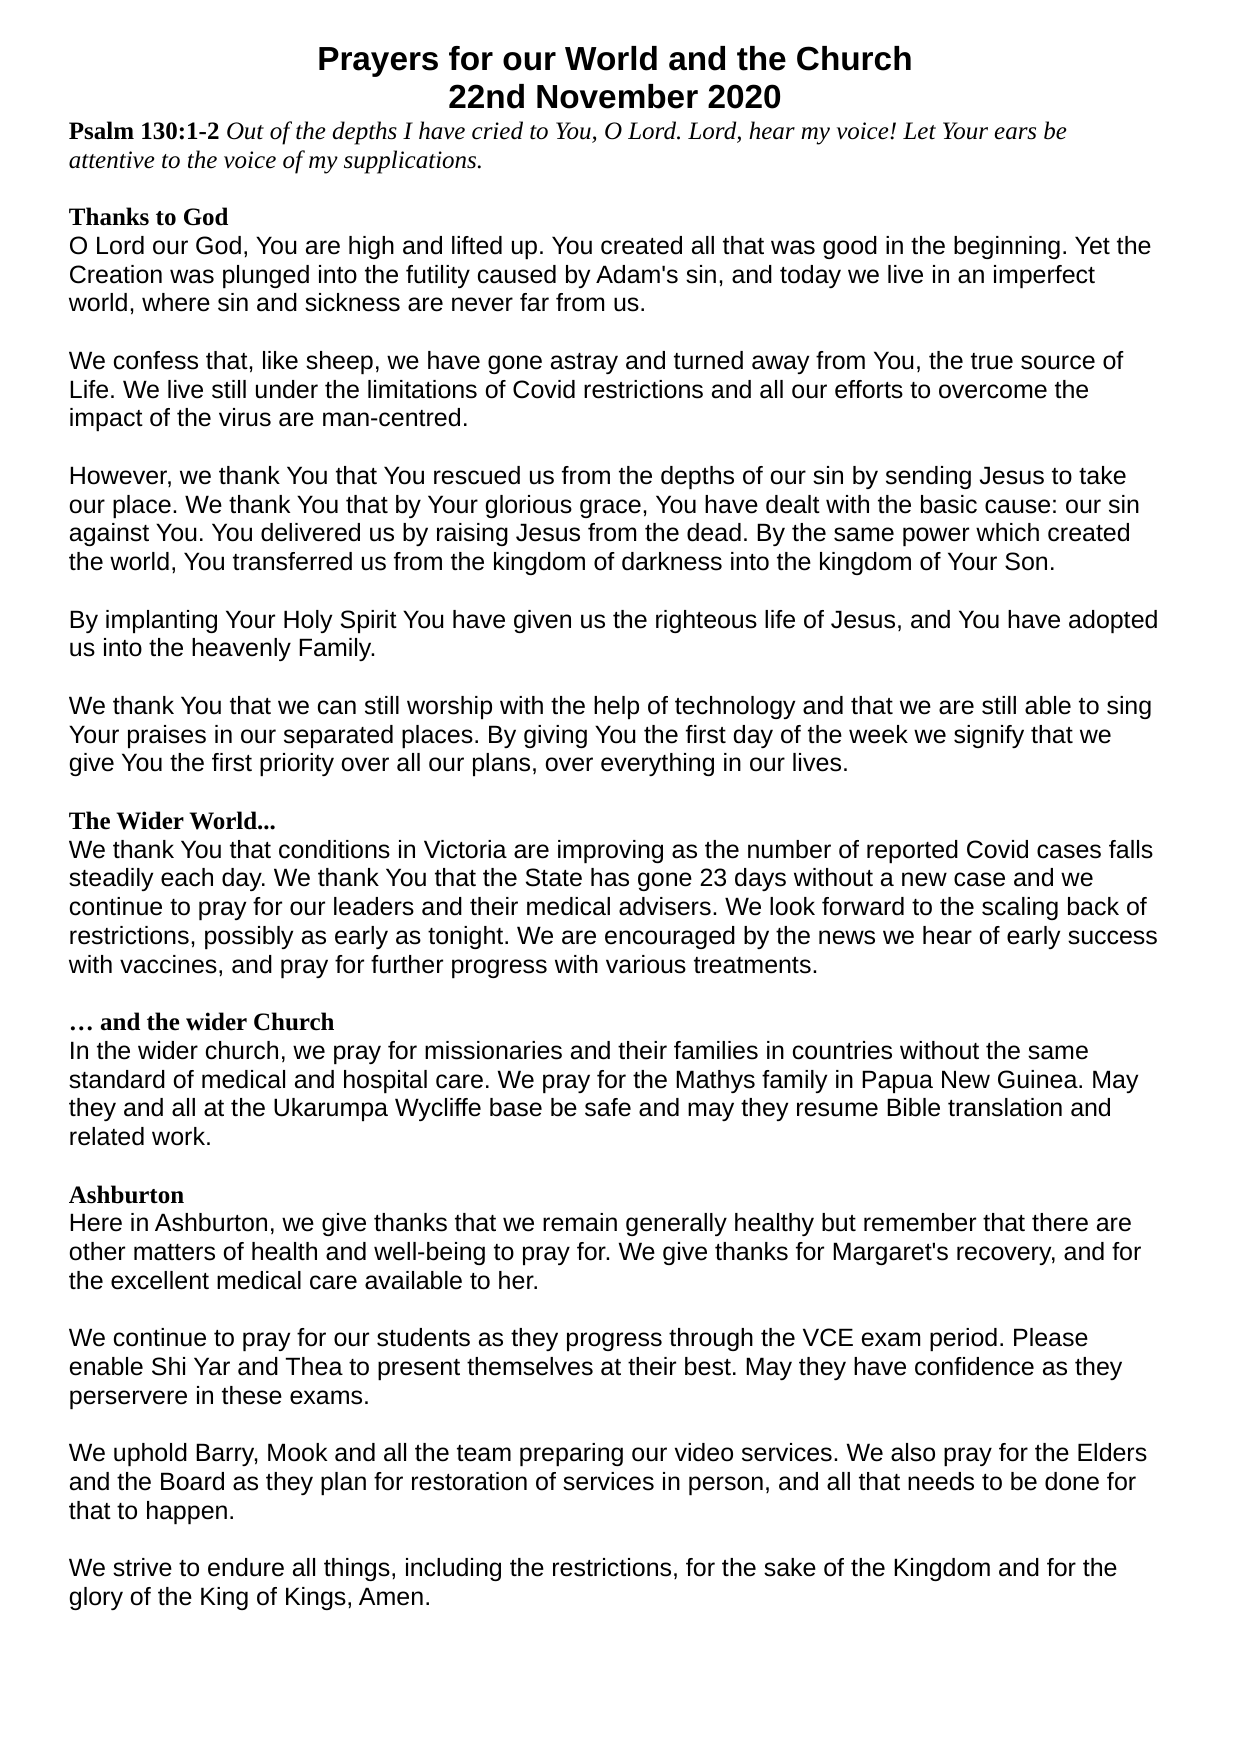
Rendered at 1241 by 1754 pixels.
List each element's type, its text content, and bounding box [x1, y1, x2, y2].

text Prayers for our World and the Church [69, 39, 1161, 77]
text … and the wider Church [69, 1007, 1161, 1036]
text We continue to pray for our students as they progress through the VCE exam period. Please enable Shi Yar and Thea to present themselves at their best. May they have confidence as they perservere in these exams. [69, 1323, 1161, 1410]
text We thank You that we can still worship with the help of technology and that we are still able to sing Your praises in our separated places. By giving You the first day of the week we signify that we give You the first priority over all our plans, over everything in our lives. [69, 691, 1161, 777]
text The Wider World... [69, 806, 1161, 835]
text Thanks to God [69, 202, 1161, 231]
text We strive to endure all things, including the restrictions, for the sake of the Kingdom and for the glory of the King of Kings, Amen. [69, 1553, 1161, 1611]
text By implanting Your Holy Spirit You have given us the righteous life of Jesus, and You have adopted us into the heavenly Family. [69, 605, 1161, 662]
text 22nd November 2020 [69, 77, 1161, 116]
text We thank You that conditions in Victoria are improving as the number of reported Covid cases falls steadily each day. We thank You that the State has gone 23 days without a new case and we continue to pray for our leaders and their medical advisers. We look forward to the scaling back of restrictions, possibly as early as tonight. We are encouraged by the news we hear of early success with vaccines, and pray for further progress with various treatments. [69, 835, 1161, 978]
text Here in Ashburton, we give thanks that we remain generally healthy but remember that there are other matters of health and well-being to pray for. We give thanks for Margaret's recovery, and for the excellent medical care available to her. [69, 1208, 1161, 1295]
text However, we thank You that You rescued us from the depths of our sin by sending Jesus to take our place. We thank You that by Your glorious grace, You have dealt with the basic cause: our sin against You. You delivered us by raising Jesus from the dead. By the same power which created the world, You transferred us from the kingdom of darkness into the kingdom of Your Son. [69, 461, 1161, 576]
text We uphold Barry, Mook and all the team preparing our video services. We also pray for the Elders and the Board as they plan for restoration of services in person, and all that needs to be done for that to happen. [69, 1438, 1161, 1525]
text Ashburton [69, 1180, 1161, 1208]
text In the wider church, we pray for missionaries and their families in countries without the same standard of medical and hospital care. We pray for the Mathys family in Papua New Guinea. May they and all at the Ukarumpa Wycliffe base be safe and may they resume Bible translation and related work. [69, 1036, 1161, 1151]
text O Lord our God, You are high and lifted up. You created all that was good in the beginning. Yet the Creation was plunged into the futility caused by Adam's sin, and today we live in an imperfect world, where sin and sickness are never far from us. [69, 231, 1161, 317]
text We confess that, like sheep, we have gone astray and turned away from You, the true source of Life. We live still under the limitations of Covid restrictions and all our efforts to overcome the impact of the virus are man-centred. [69, 346, 1161, 432]
text Psalm 130:1-2 Out of the depths I have cried to You, O Lord. Lord, hear my voice! Let Your ears be attentive to the voice of my supplications. [69, 116, 1161, 173]
